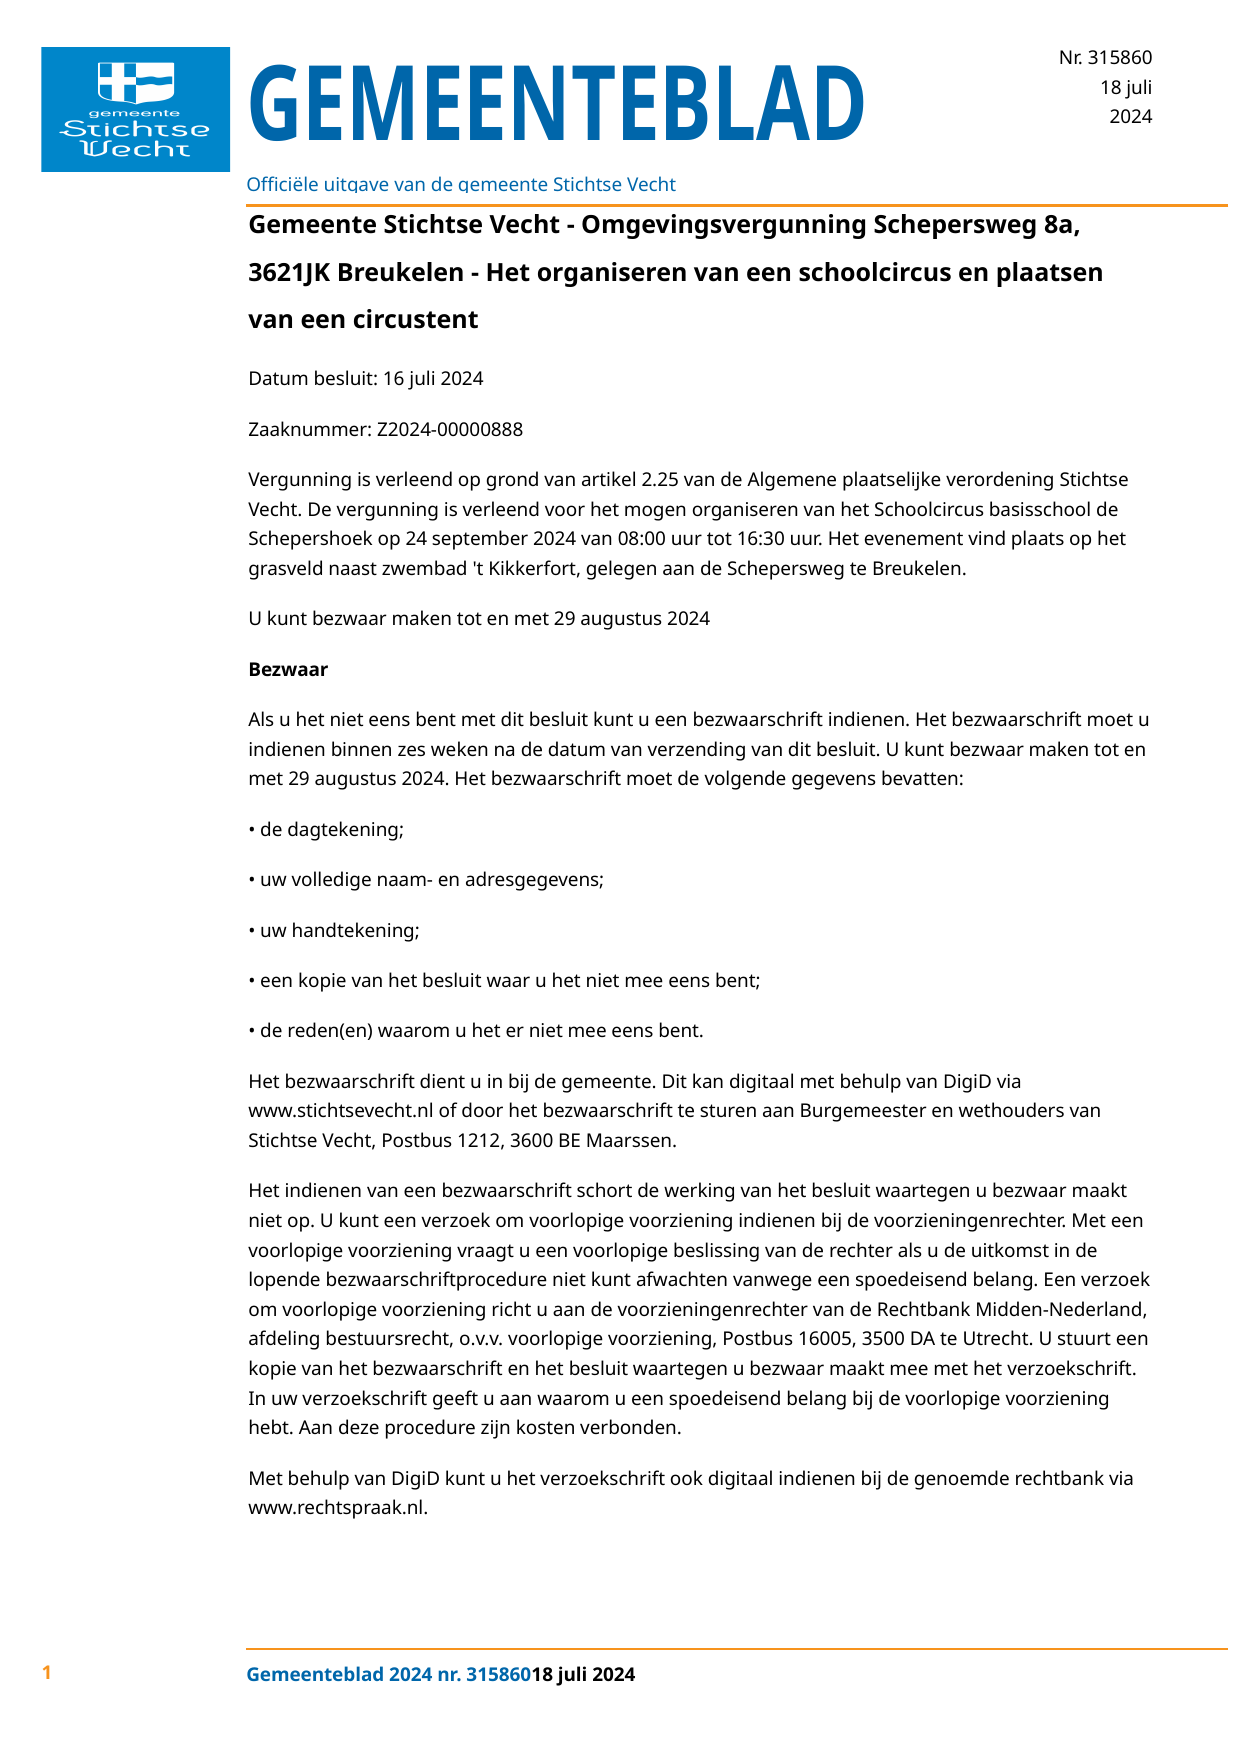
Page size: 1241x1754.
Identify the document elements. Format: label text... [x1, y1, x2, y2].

text • een kopie van het besluit waar u het niet mee eens bent; [248, 967, 1152, 993]
text Het bezwaarschrift dient u in bij de gemeente. Dit kan digitaal met behulp van DigiD via www.stichtsevecht.nl of door het bezwaarschrift te sturen aan Burgemeester en wethouders van Stichtse Vecht, Postbus 1212, 3600 BE Maarssen. [248, 1068, 1152, 1153]
picture [137, 63, 174, 103]
text • uw volledige naam- en adresgegevens; [248, 866, 1152, 892]
text • uw handtekening; [248, 917, 1152, 942]
text Met behulp van DigiD kunt u het verzoekschrift ook digitaal indienen bij de genoemde rechtbank via www.rechtspraak.nl. [248, 1465, 1152, 1520]
text • de dagtekening; [248, 816, 1152, 842]
text Bezwaar [248, 656, 1152, 682]
picture [99, 63, 135, 101]
text Als u het niet eens bent met dit besluit kunt u een bezwaarschrift indienen. Het bezwaarschrift moet u indienen binnen zes weken na de datum van verzending van dit besluit. U kunt bezwaar maken tot en met 29 augustus 2024. Het bezwaarschrift moet de volgende gegevens bevatten: [248, 706, 1152, 791]
text • de reden(en) waarom u het er niet mee eens bent. [248, 1018, 1152, 1043]
text U kunt bezwaar maken tot en met 29 augustus 2024 [248, 606, 1152, 631]
text Vergunning is verleend op grond van artikel 2.25 van de Algemene plaatselijke verordening Stichtse Vecht. De vergunning is verleend voor het mogen organiseren van het Schoolcircus basisschool de Schepershoek op 24 september 2024 van 08:00 uur tot 16:30 uur. Het evenement vind plaats op het grasveld naast zwembad 't Kikkerfort, gelegen aan de Schepersweg te Breukelen. [248, 466, 1152, 581]
text Zaaknummer: Z2024-00000888 [248, 416, 1152, 442]
text Datum besluit: 16 juli 2024 [248, 366, 1152, 391]
text Het indienen van een bezwaarschrift schort de werking van het besluit waartegen u bezwaar maakt niet op. U kunt een verzoek om voorlopige voorziening indienen bij de voorzieningenrechter. Met een voorlopige voorziening vraagt u een voorlopige beslissing van de rechter als u de uitkomst in de lopende bezwaarschriftprocedure niet kunt afwachten vanwege een spoedeisend belang. Een verzoek om voorlopige voorziening richt u aan de voorzieningenrechter van de Rechtbank Midden-Nederland, afdeling bestuursrecht, o.v.v. voorlopige voorziening, Postbus 16005, 3500 DA te Utrecht. U stuurt een kopie van het bezwaarschrift en het besluit waartegen u bezwaar maakt mee met het verzoekschrift. In uw verzoekschrift geeft u aan waarom u een spoedeisend belang bij de voorlopige voorziening hebt. Aan deze procedure zijn kosten verbonden. [248, 1178, 1152, 1440]
text Gemeente Stichtse Vecht - Omgevingsvergunning Schepersweg 8a, 3621JK Breukelen - Het organiseren van een schoolcircus en plaatsen van een circustent [248, 207, 1152, 336]
